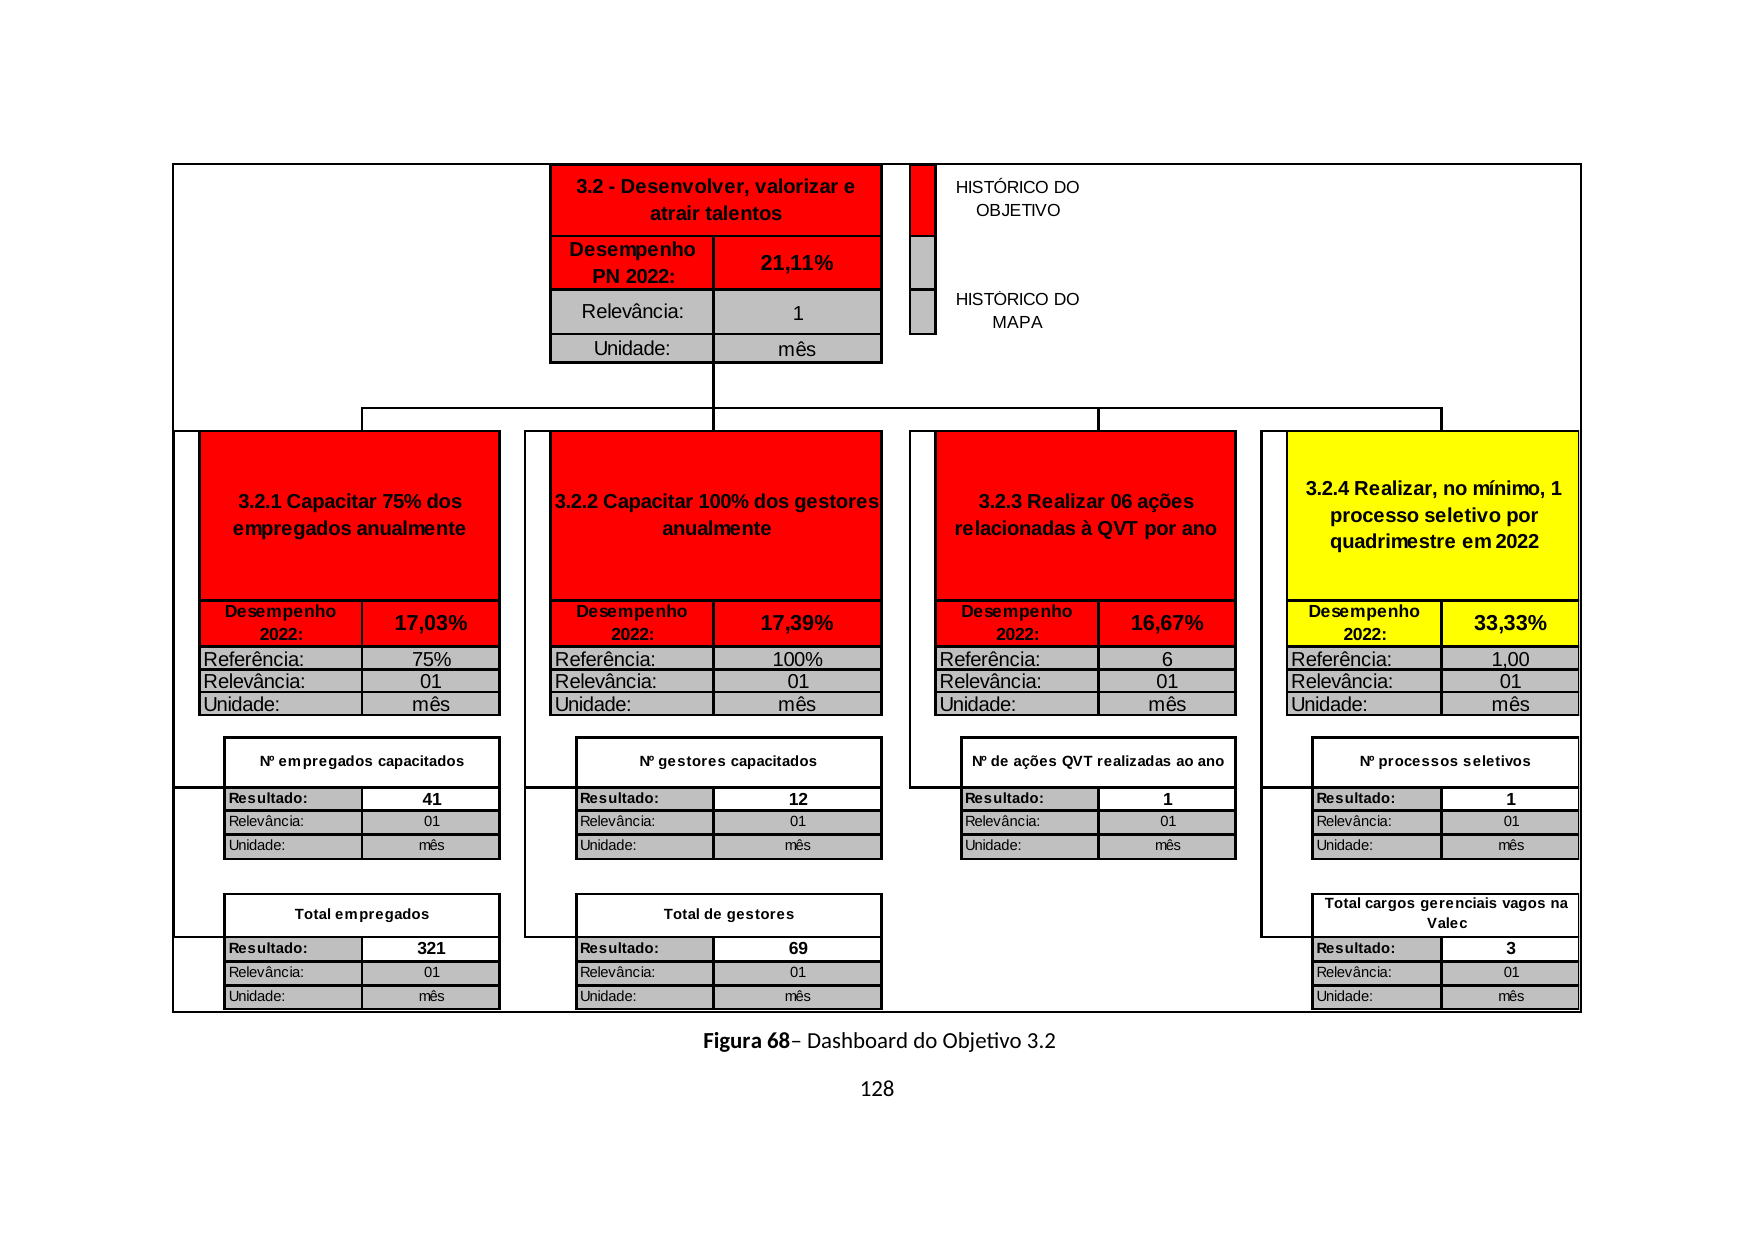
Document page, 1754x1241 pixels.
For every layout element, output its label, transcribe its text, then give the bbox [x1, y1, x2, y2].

text Figura 68– Dashboard do Objetivo 3.2 [150, 1027, 1604, 1054]
